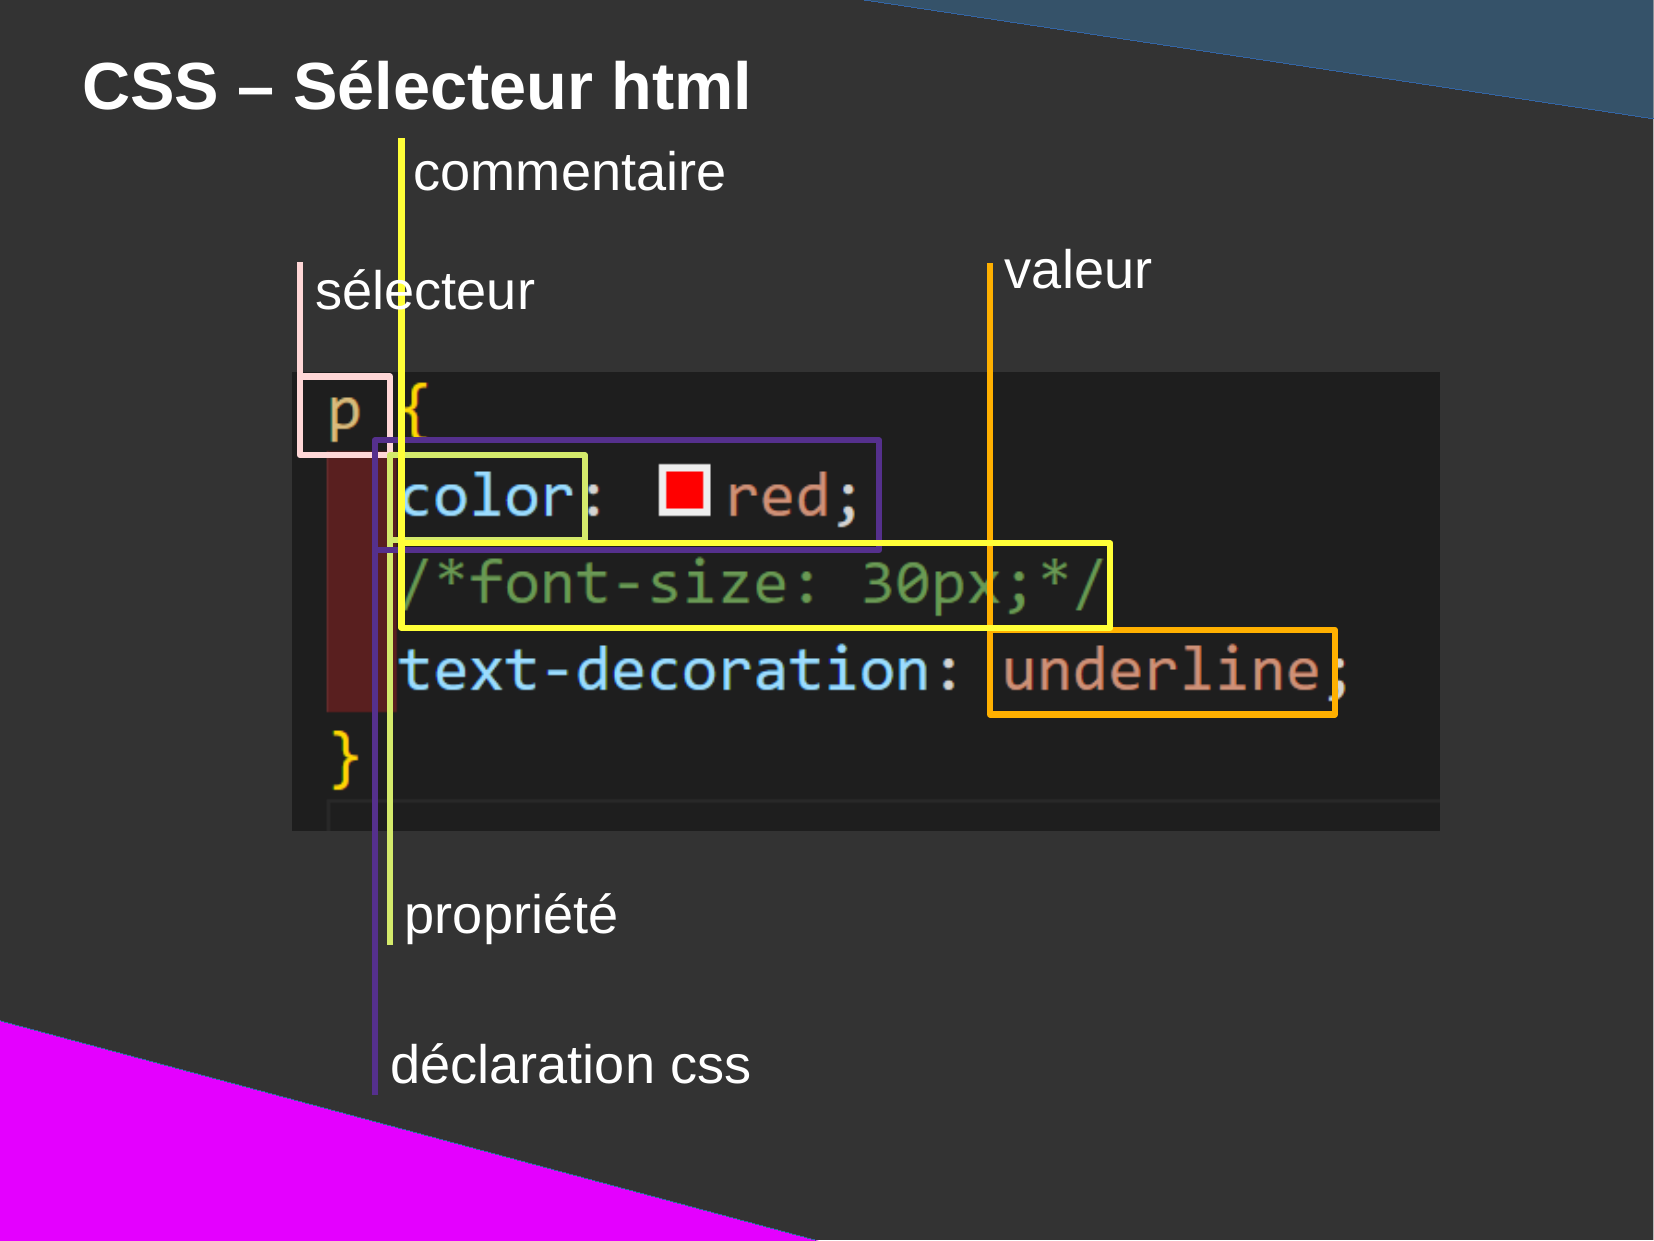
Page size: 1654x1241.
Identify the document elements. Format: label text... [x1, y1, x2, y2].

picture [292, 372, 372, 831]
picture [993, 633, 1332, 711]
title propriété [404, 884, 645, 976]
text_box [864, 0, 1654, 119]
picture [378, 443, 387, 452]
title valeur [1004, 239, 1245, 331]
picture [405, 546, 987, 625]
picture [405, 372, 987, 540]
title sélecteur [314, 260, 645, 352]
picture [303, 380, 387, 452]
picture [405, 443, 876, 540]
picture [303, 372, 398, 437]
picture [993, 546, 1107, 625]
title CSS – Sélecteur html [82, 49, 1571, 152]
picture [405, 458, 582, 537]
title commentaire [413, 141, 744, 233]
text_box [0, 1020, 819, 1241]
picture [378, 553, 387, 831]
picture [378, 458, 387, 547]
picture [393, 372, 1440, 831]
picture [393, 443, 398, 452]
picture [393, 458, 398, 537]
title déclaration css [390, 1034, 796, 1126]
